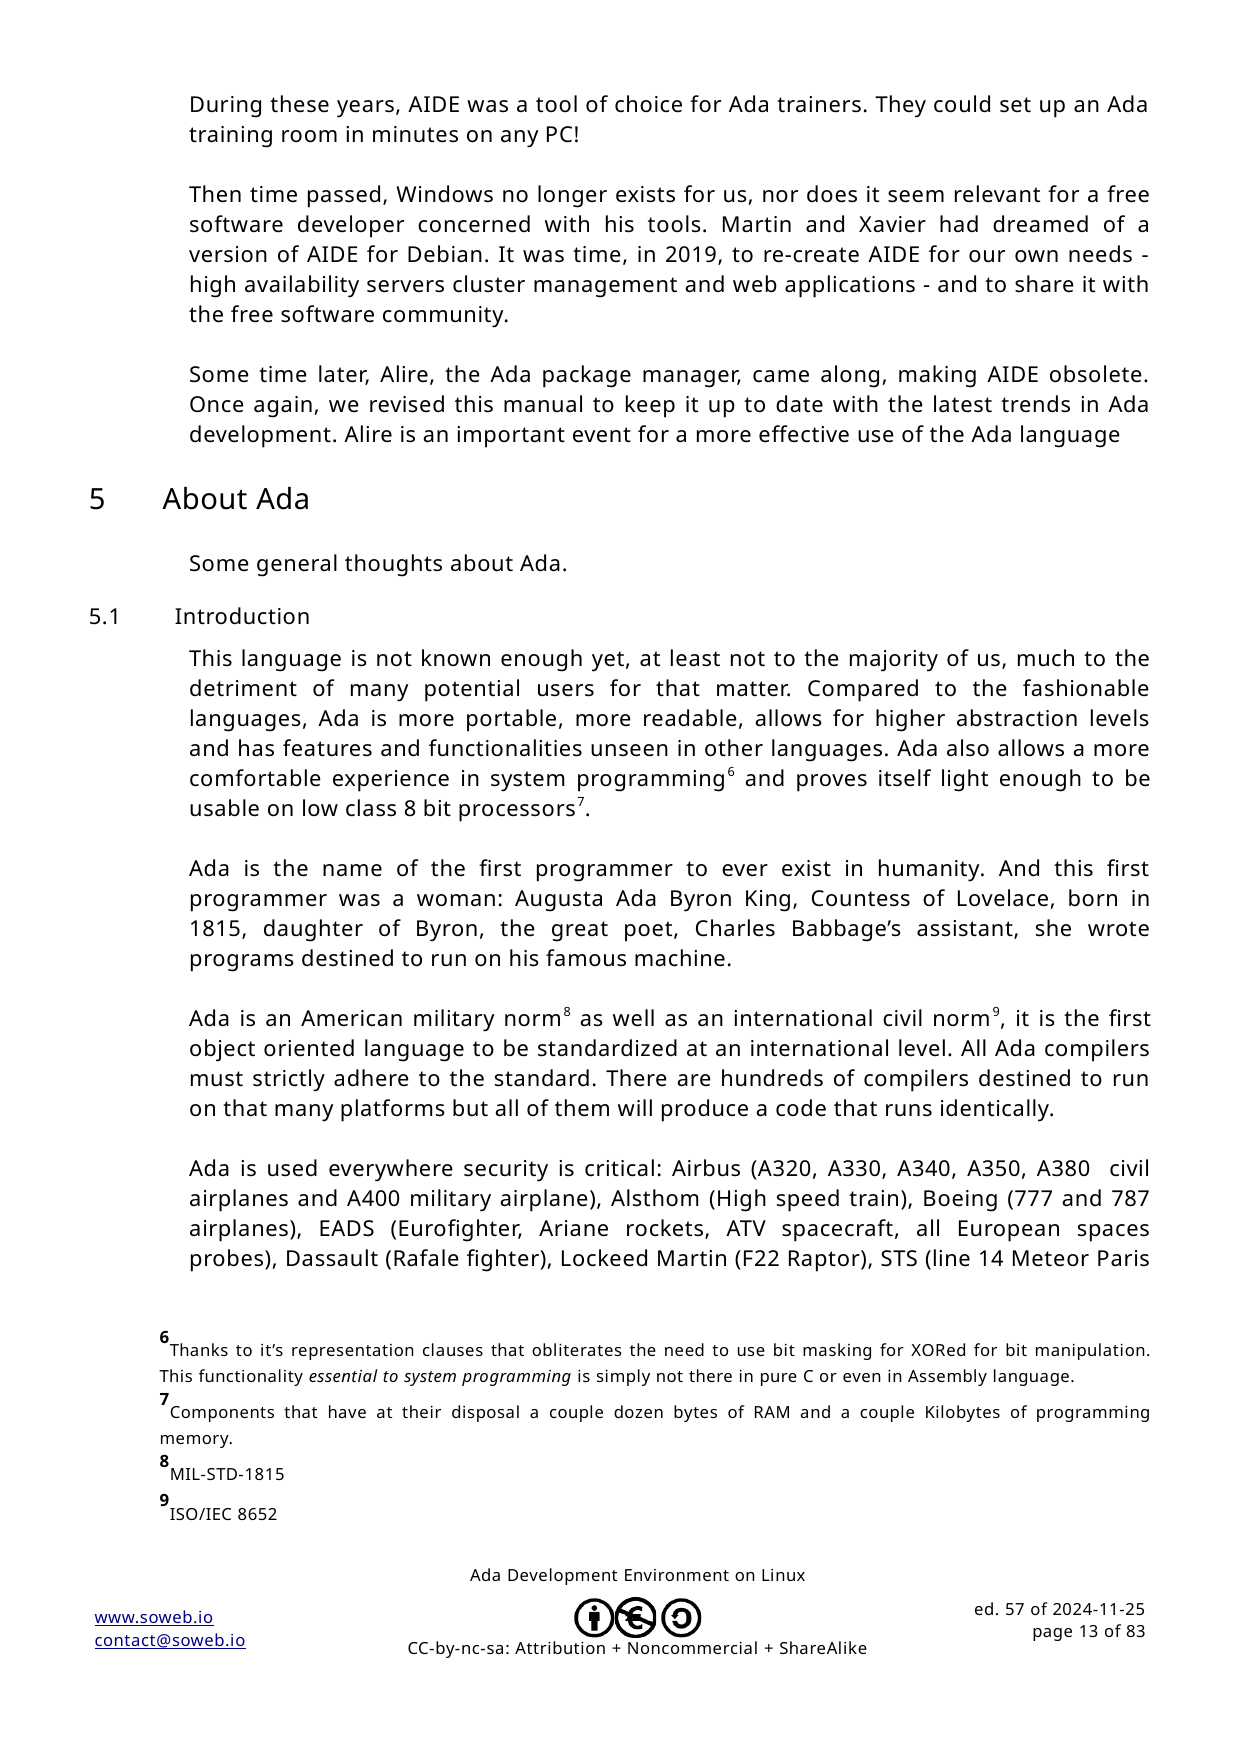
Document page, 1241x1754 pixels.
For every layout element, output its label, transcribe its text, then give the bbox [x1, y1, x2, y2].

text Then time passed, Windows no longer exists for us, nor does it seem relevant for a free software developer concerned with his tools. Martin and Xavier had dreamed of a version of AIDE for Debian. It was time, in 2019, to re-create AIDE for our own needs - high availability servers cluster management and web applications - and to share it with the free software community. [189, 178, 1152, 328]
text Some time later, Alire, the Ada package manager, came along, making AIDE obsolete. Once again, we revised this manual to keep it up to date with the latest trends in Ada development. Alire is an important event for a more effective use of the Ada language [189, 358, 1152, 448]
text Ada is the name of the first programmer to ever exist in humanity. And this first programmer was a woman: Augusta Ada Byron King, Countess of Lovelace, born in 1815, daughter of Byron, the great poet, Charles Babbage’s assistant, she wrote programs destined to run on his famous machine. [189, 853, 1152, 973]
picture [660, 1597, 702, 1638]
text This language is not known enough yet, at least not to the majority of us, much to the detriment of many potential users for that matter. Compared to the fashionable languages, Ada is more portable, more readable, allows for higher abstraction levels and has features and functionalities unseen in other languages. Ada also allows a more comfortable experience in system programming and proves itself light enough to be usable on low class 8 bit processors. [189, 643, 1152, 823]
text Ada is used everywhere security is critical: Airbus (A320, A330, A340, A350, A380 civil airplanes and A400 military airplane), Alsthom (High speed train), Boeing (777 and 787 airplanes), EADS (Eurofighter, Ariane rockets, ATV spacecraft, all European spaces probes), Dassault (Rafale fighter), Lockeed Martin (F22 Raptor), STS (line 14 Meteor Paris [189, 1153, 1152, 1273]
text ISO/IEC 8652 [159, 1489, 1152, 1528]
picture [573, 1597, 657, 1638]
text Thanks to it’s representation clauses that obliterates the need to use bit masking for XORed for bit manipulation. This functionality essential to system programming is simply not there in pure C or even in Assembly language. [159, 1326, 1152, 1387]
text Components that have at their disposal a couple dozen bytes of RAM and a couple Kilobytes of programming memory. [159, 1387, 1152, 1449]
subtitle Introduction [88, 601, 1152, 631]
text MIL-STD-1815 [159, 1449, 1152, 1489]
text Ada is an American military norm as well as an international civil norm, it is the first object oriented language to be standardized at an international level. All Ada compilers must strictly adhere to the standard. There are hundreds of compilers destined to run on that many platforms but all of them will produce a code that runs identically. [189, 1003, 1152, 1123]
text Some general thoughts about Ada. [189, 547, 1152, 577]
subtitle About Ada [88, 478, 1152, 517]
text During these years, AIDE was a tool of choice for Ada trainers. They could set up an Ada training room in minutes on any PC! [189, 88, 1152, 148]
